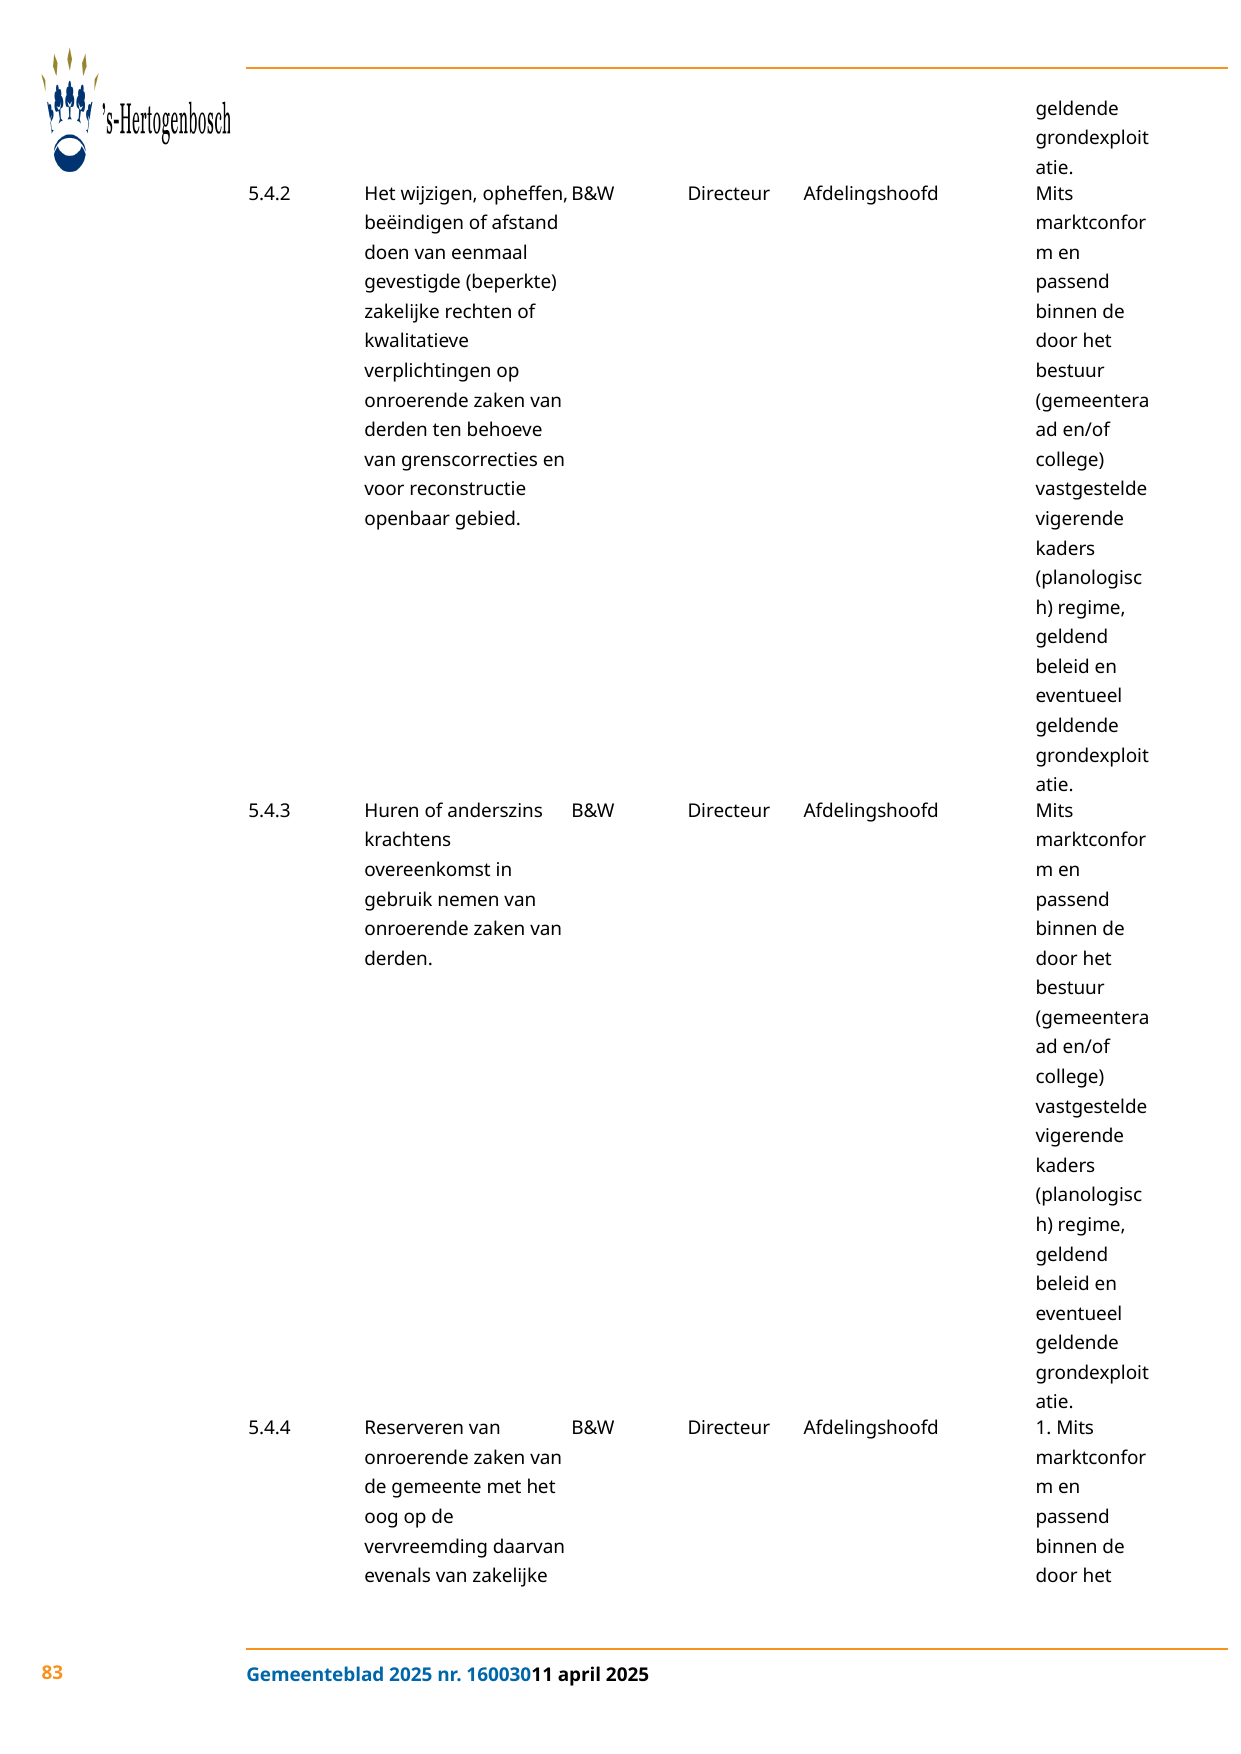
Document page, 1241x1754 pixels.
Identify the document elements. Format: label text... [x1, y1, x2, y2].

table_cell [803, 95, 1035, 180]
table_cell 5.4.3 [248, 797, 364, 1414]
table_cell Directeur [687, 1415, 803, 1588]
picture [41, 47, 231, 172]
table_cell Afdelingshoofd [803, 797, 1035, 1414]
table_cell Directeur [687, 797, 803, 1414]
table_cell Huren of anderszins krachtens overeenkomst in gebruik nemen van onroerende zaken van derden. [364, 797, 571, 1414]
table_cell [248, 95, 364, 180]
table_cell 1. Mits marktconform en passend binnen de door het [1035, 1415, 1152, 1588]
table_cell [364, 95, 571, 180]
table_cell 5.4.2 [248, 180, 364, 797]
table_cell Afdelingshoofd [803, 1415, 1035, 1588]
table_cell B&W [571, 1415, 687, 1588]
table_cell Directeur [687, 180, 803, 797]
table_cell B&W [571, 797, 687, 1414]
table_cell 5.4.4 [248, 1415, 364, 1588]
table_cell [571, 95, 687, 180]
table_cell [687, 95, 803, 180]
table_cell Mits marktconform en passend binnen de door het bestuur (gemeenteraad en/of college) vastgestelde vigerende kaders (planologisch) regime, geldend beleid en eventueel geldende grondexploitatie. [1035, 180, 1152, 797]
table_cell Het wijzigen, opheffen, beëindigen of afstand doen van eenmaal gevestigde (beperkte) zakelijke rechten of kwalitatieve verplichtingen op onroerende zaken van derden ten behoeve van grenscorrecties en voor reconstructie openbaar gebied. [364, 180, 571, 797]
table_cell B&W [571, 180, 687, 797]
table_cell geldende grondexploitatie. [1035, 95, 1152, 180]
table_cell Reserveren van onroerende zaken van de gemeente met het oog op de vervreemding daarvan evenals van zakelijke [364, 1415, 571, 1588]
table_cell Mits marktconform en passend binnen de door het bestuur (gemeenteraad en/of college) vastgestelde vigerende kaders (planologisch) regime, geldend beleid en eventueel geldende grondexploitatie. [1035, 797, 1152, 1414]
table_cell Afdelingshoofd [803, 180, 1035, 797]
